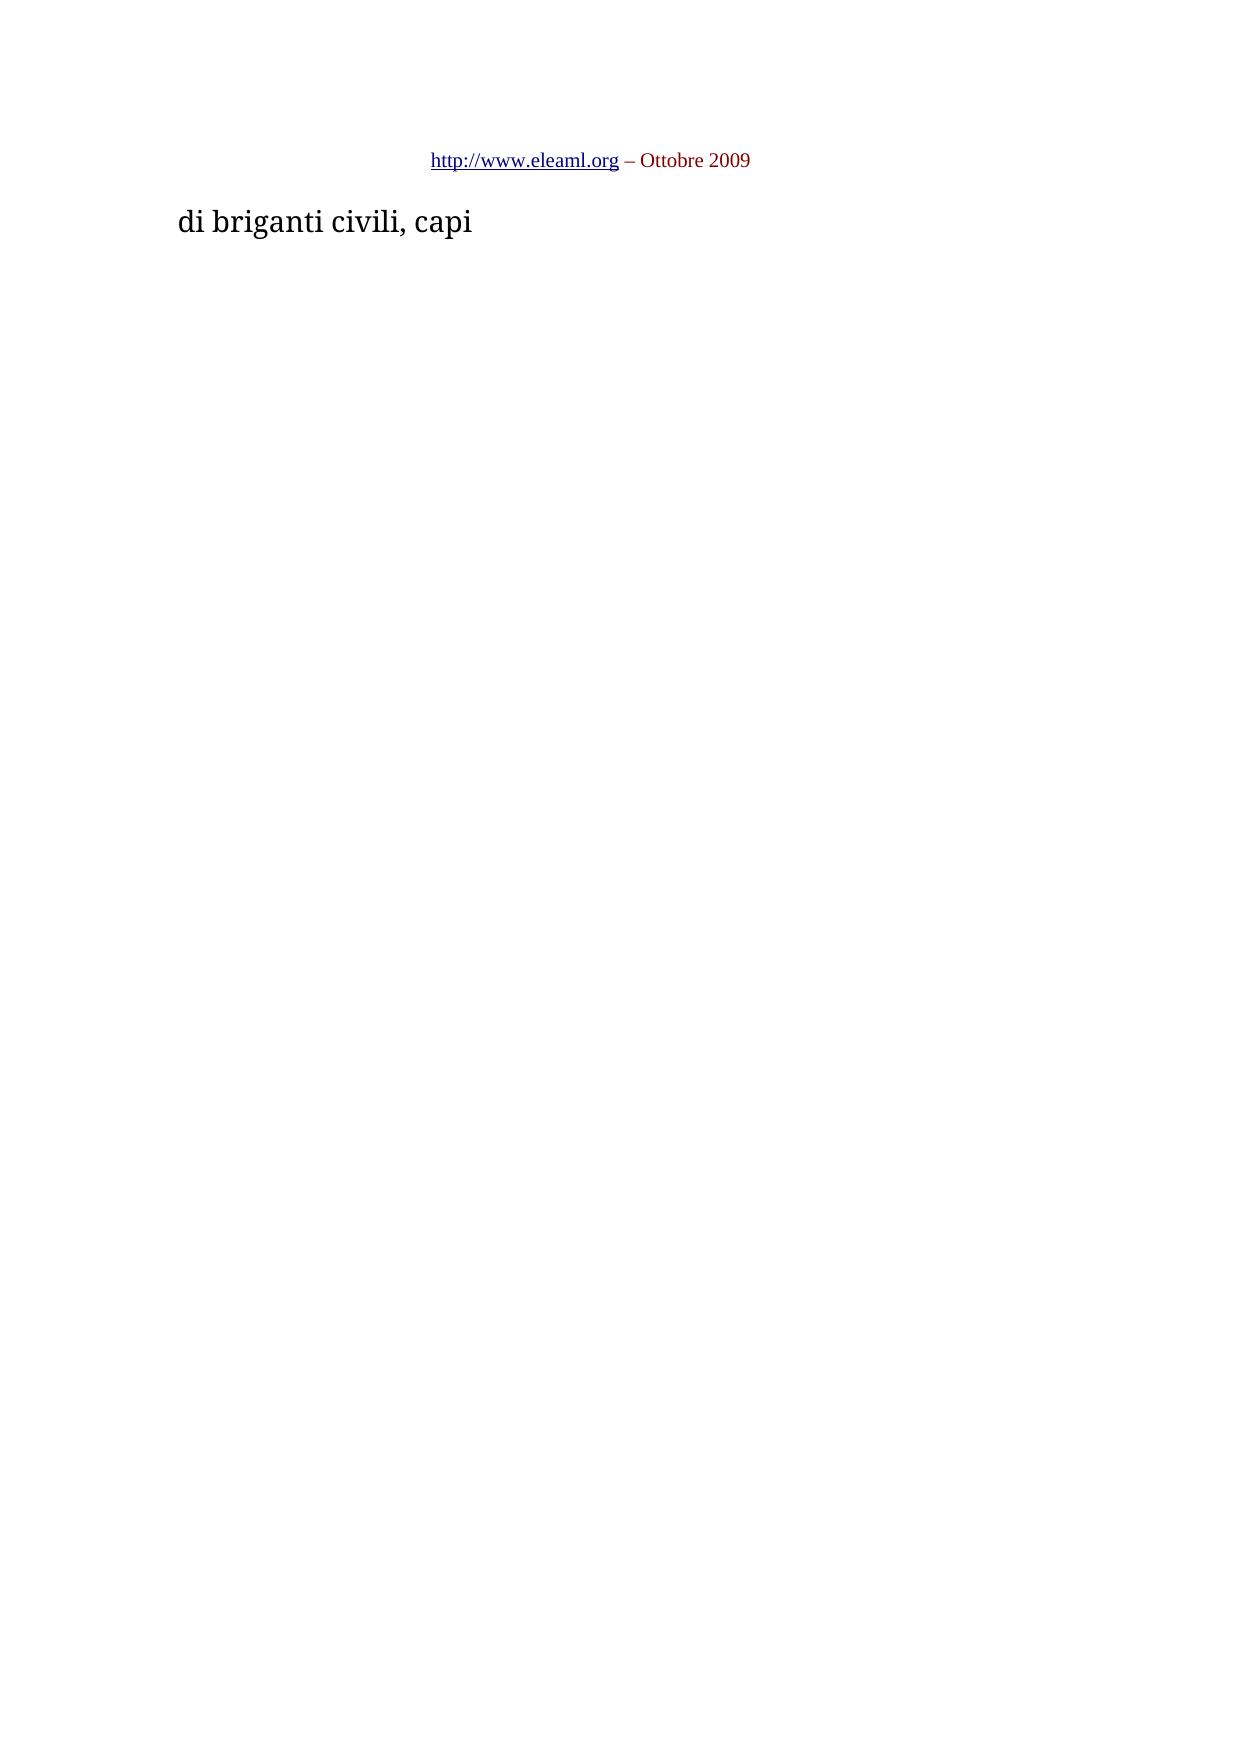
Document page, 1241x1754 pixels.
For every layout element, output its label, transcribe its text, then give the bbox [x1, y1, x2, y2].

text di briganti civili, capi [177, 201, 1004, 241]
